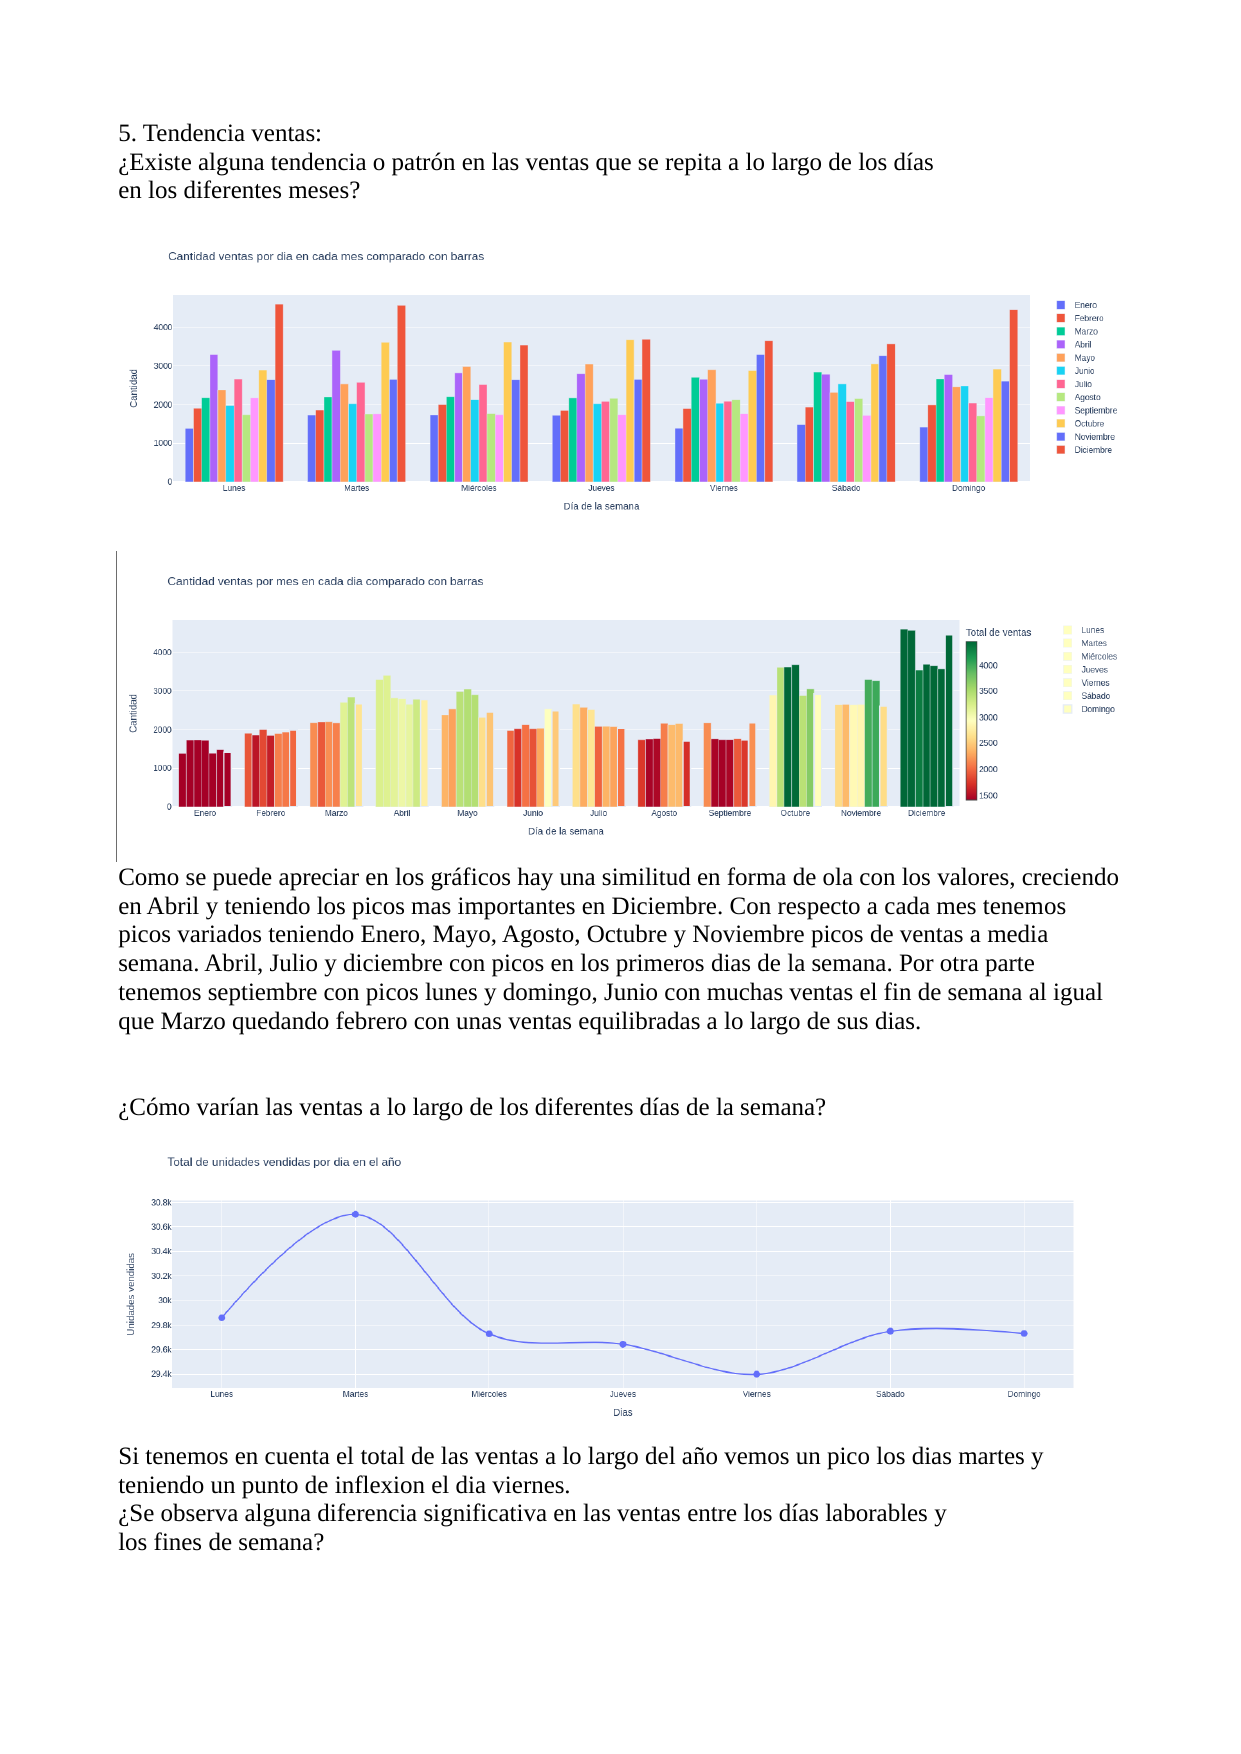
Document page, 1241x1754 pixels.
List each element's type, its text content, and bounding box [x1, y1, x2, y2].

text 5. Tendencia ventas: [118, 118, 1122, 147]
picture [118, 1134, 1123, 1441]
text los fines de semana? [118, 1527, 1122, 1556]
text [118, 1121, 1122, 1134]
text ¿Se observa alguna diferencia significativa en las ventas entre los días laborables y [118, 1498, 1122, 1527]
text Como se puede apreciar en los gráficos hay una similitud en forma de ola con los valores, creciendo en Abril y teniendo los picos mas importantes en Diciembre. Con respecto a cada mes tenemos picos variados teniendo Enero, Mayo, Agosto, Octubre y Noviembre picos de ventas a media semana. Abril, Julio y diciembre con picos en los primeros dias de la semana. Por otra parte tenemos septiembre con picos lunes y domingo, Junio con muchas ventas el fin de semana al igual que Marzo quedando febrero con unas ventas equilibradas a lo largo de sus dias. [118, 537, 1122, 1034]
text ¿Existe alguna tendencia o patrón en las ventas que se repita a lo largo de los días [118, 147, 1122, 176]
picture [116, 551, 1121, 862]
text [118, 204, 1122, 226]
text ¿Cómo varían las ventas a lo largo de los diferentes días de la semana? [118, 1092, 1122, 1121]
picture [118, 226, 1123, 537]
text Si tenemos en cuenta el total de las ventas a lo largo del año vemos un pico los dias martes y teniendo un punto de inflexion el dia viernes. [118, 1441, 1122, 1498]
text en los diferentes meses? [118, 176, 1122, 204]
